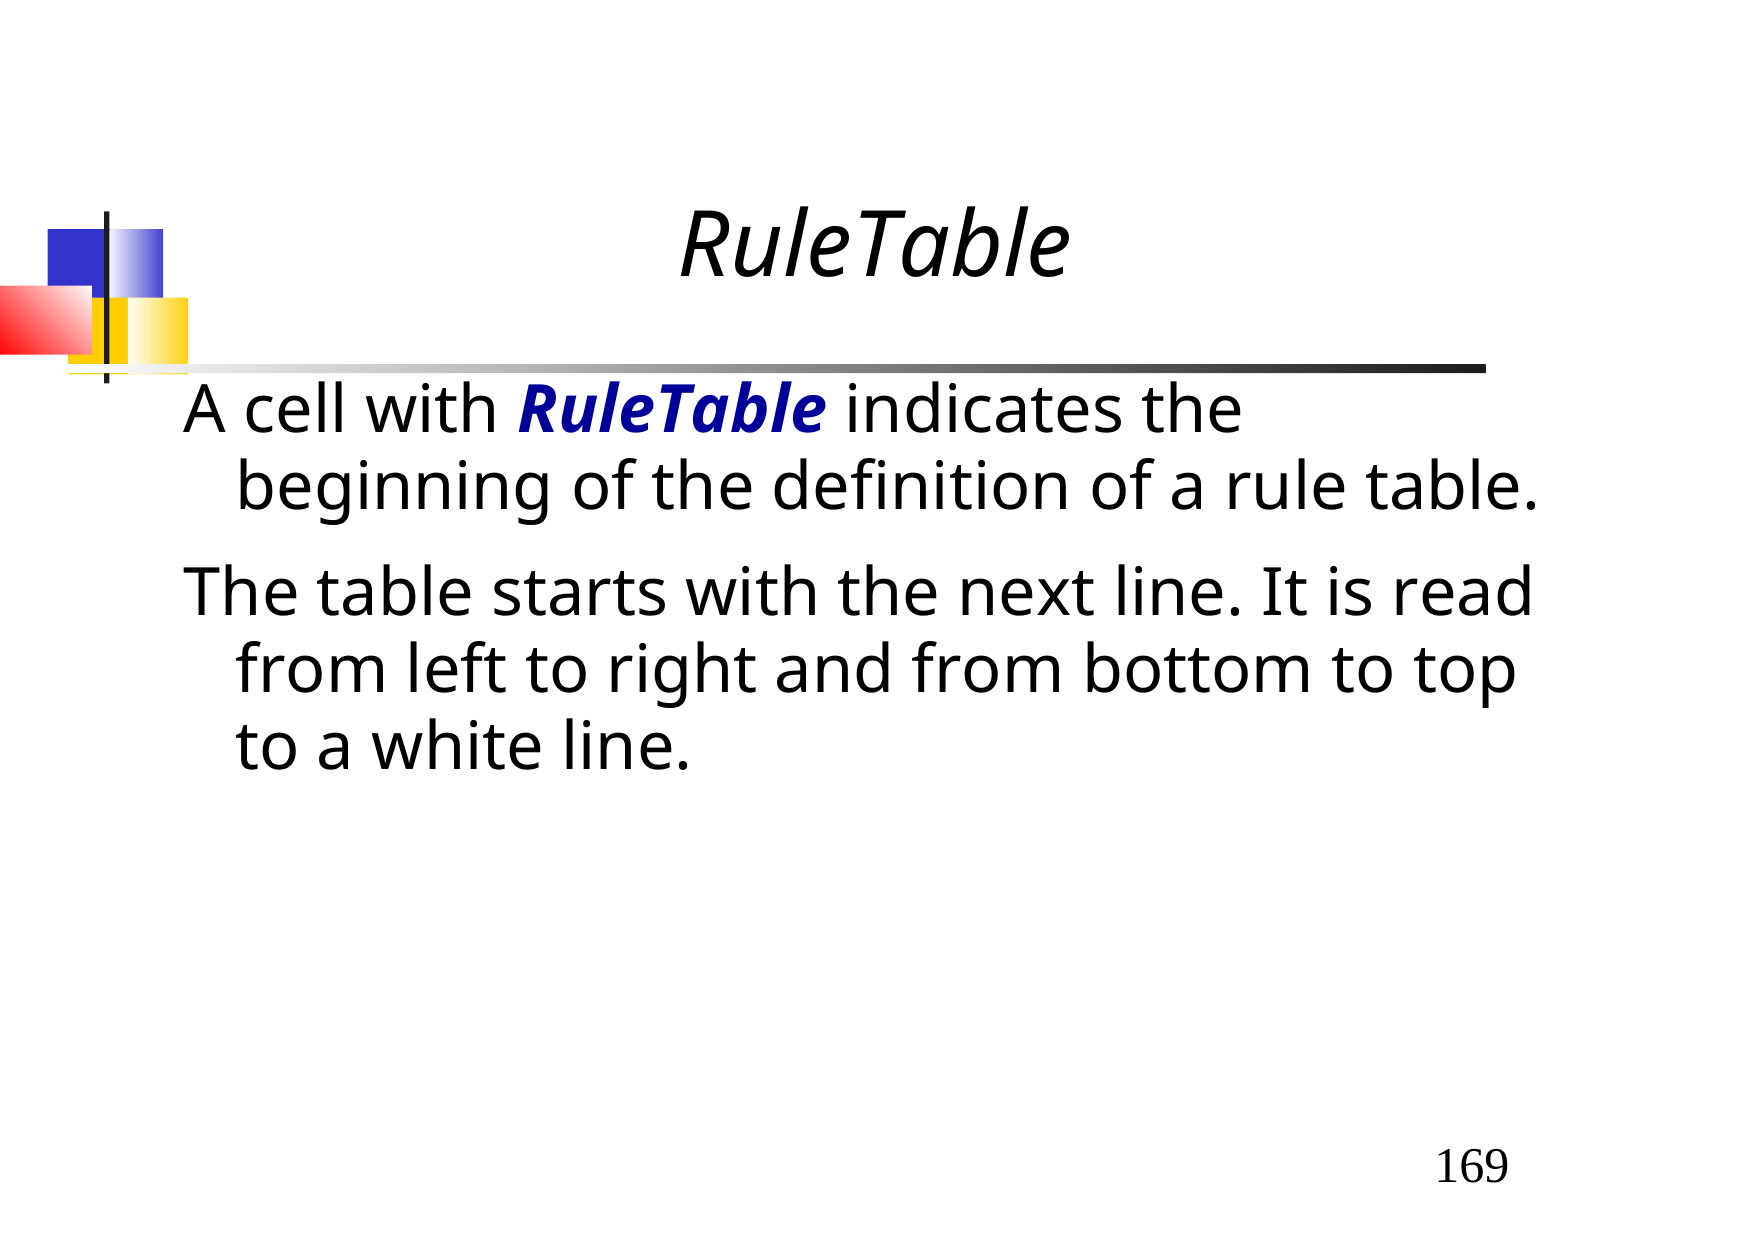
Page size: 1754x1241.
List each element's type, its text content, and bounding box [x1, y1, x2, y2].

title RuleTable [179, 147, 1572, 344]
list A cell with RuleTable indicates the beginning of the definition of a rule table. The table starts with the next line. It is read from left to right and from bottom to top to a white line. [179, 371, 1572, 1241]
